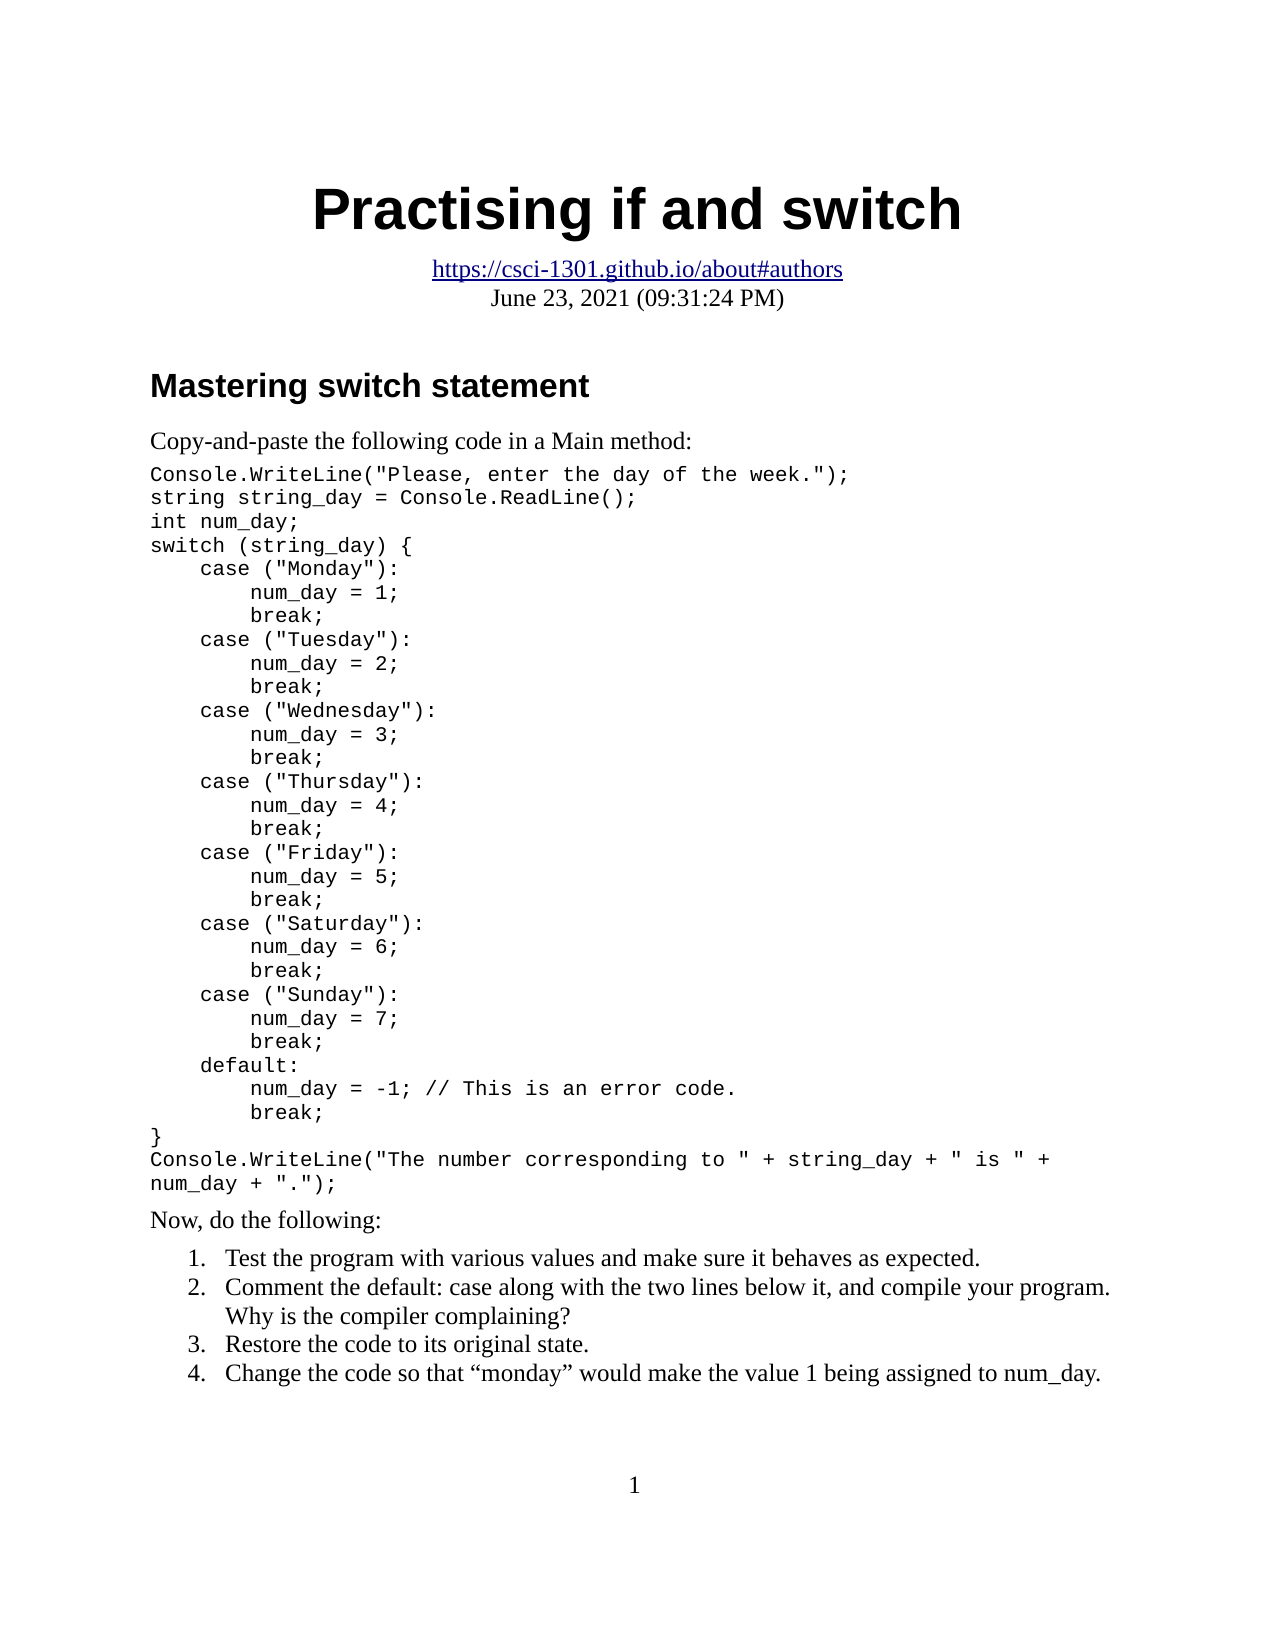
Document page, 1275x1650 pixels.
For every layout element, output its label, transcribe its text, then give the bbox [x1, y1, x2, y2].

text num_day = 1; [150, 582, 1125, 606]
text case ("Friday"): [150, 842, 1125, 866]
text default: [150, 1055, 1125, 1078]
list Change the code so that “monday” would make the value 1 being assigned to num_day. [187, 1358, 1125, 1387]
text break; [150, 889, 1125, 913]
text break; [150, 676, 1125, 700]
text break; [150, 960, 1125, 984]
text } [150, 1126, 1125, 1149]
text Console.WriteLine("Please, enter the day of the week."); [150, 464, 1125, 487]
text case ("Sunday"): [150, 984, 1125, 1007]
text num_day = 7; [150, 1007, 1125, 1031]
text break; [150, 606, 1125, 629]
text case ("Tuesday"): [150, 629, 1125, 653]
text break; [150, 747, 1125, 771]
text string string_day = Console.ReadLine(); [150, 487, 1125, 511]
text case ("Wednesday"): [150, 700, 1125, 724]
text num_day = 3; [150, 724, 1125, 747]
text break; [150, 818, 1125, 842]
text case ("Thursday"): [150, 771, 1125, 795]
text June 23, 2021 (09:31:24 PM) [150, 283, 1125, 312]
text https://csci-1301.github.io/about#authors [150, 254, 1125, 283]
text Console.WriteLine("The number corresponding to " + string_day + " is " + num_day + "."); [150, 1149, 1125, 1197]
text case ("Monday"): [150, 558, 1125, 582]
title Practising if and switch [150, 175, 1125, 242]
text num_day = 6; [150, 937, 1125, 960]
text num_day = 4; [150, 795, 1125, 818]
list Restore the code to its original state. [187, 1329, 1125, 1358]
text num_day = 5; [150, 866, 1125, 889]
text Now, do the following: [150, 1206, 1125, 1234]
text switch (string_day) { [150, 534, 1125, 558]
text break; [150, 1031, 1125, 1055]
text Copy-and-paste the following code in a Main method: [150, 426, 1125, 455]
text case ("Saturday"): [150, 913, 1125, 937]
text num_day = 2; [150, 653, 1125, 676]
subtitle Mastering switch statement [150, 366, 1125, 404]
text break; [150, 1102, 1125, 1126]
list Test the program with various values and make sure it behaves as expected. [187, 1243, 1125, 1272]
list Comment the default: case along with the two lines below it, and compile your program. Why is the compiler complaining? [187, 1272, 1125, 1329]
text int num_day; [150, 511, 1125, 534]
text num_day = -1; // This is an error code. [150, 1078, 1125, 1102]
